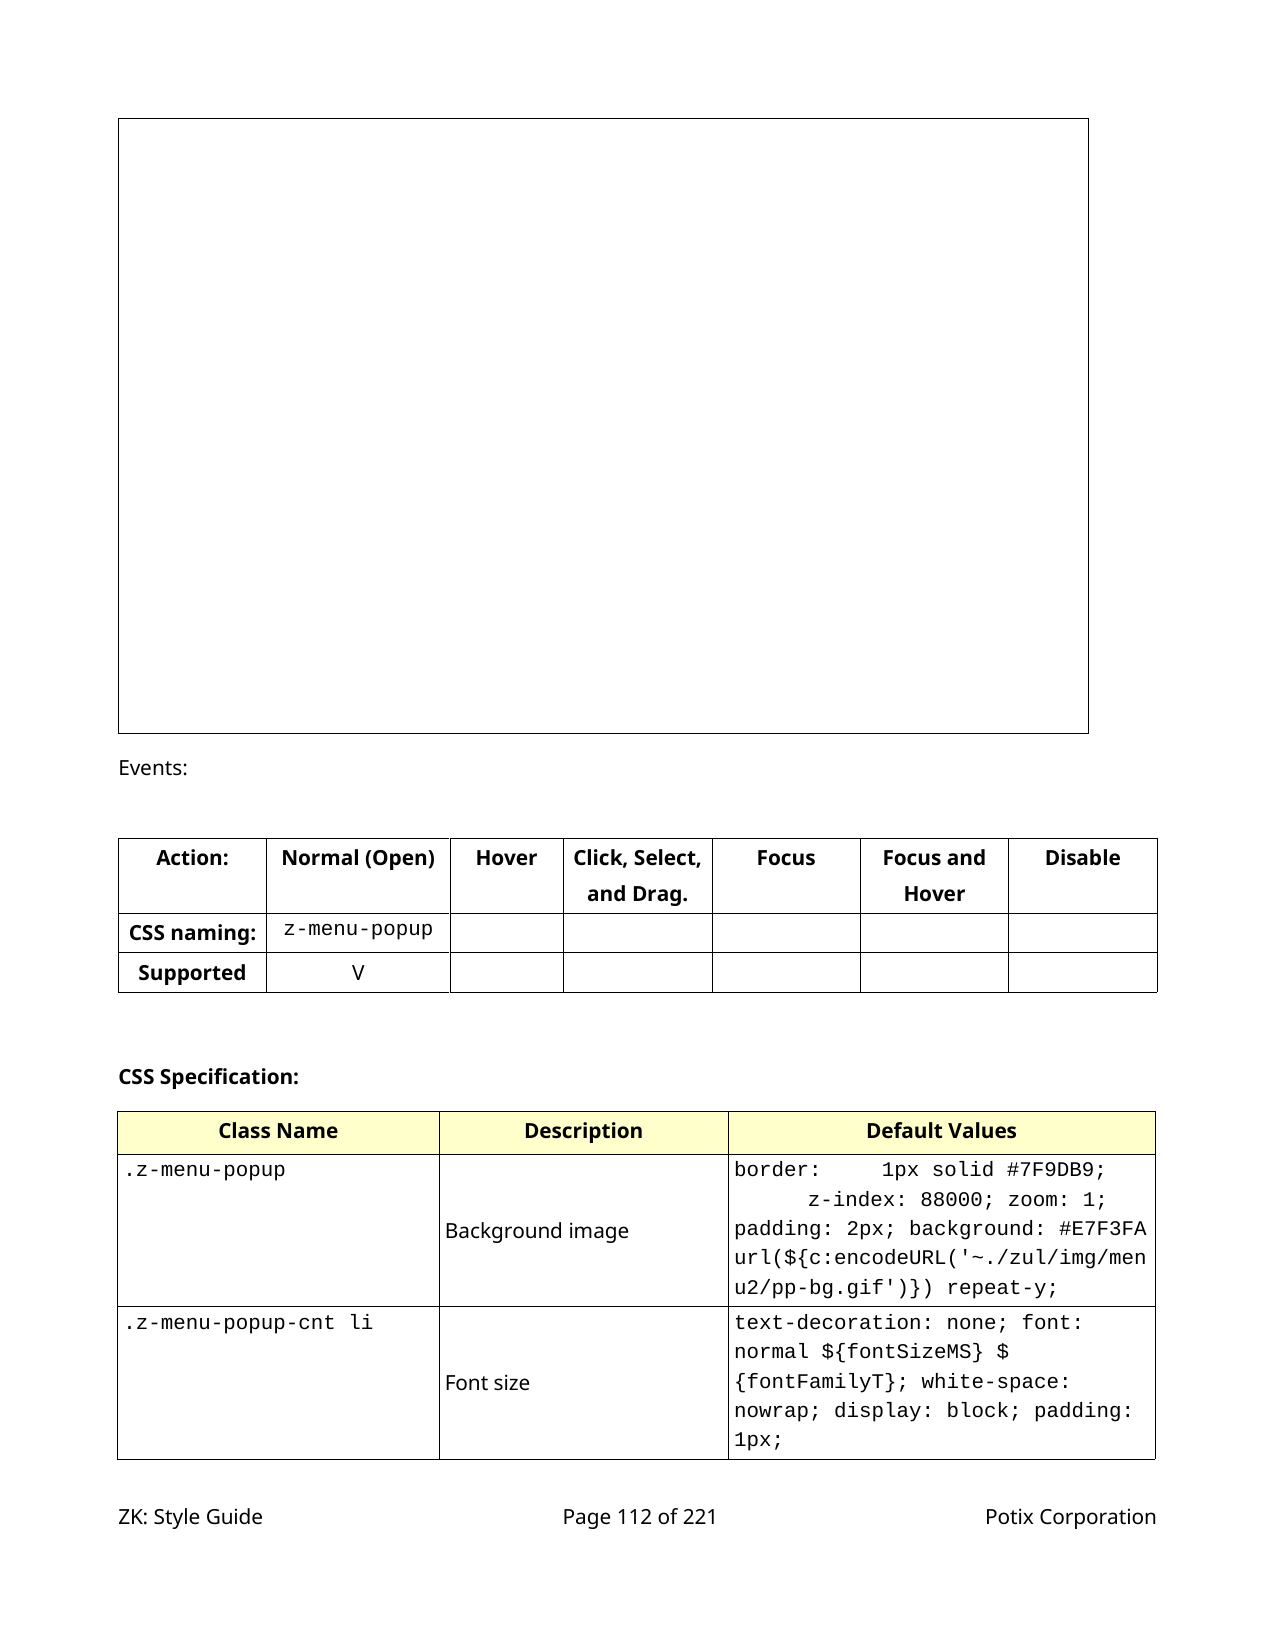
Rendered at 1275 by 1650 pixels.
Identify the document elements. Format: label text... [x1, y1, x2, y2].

table_cell border: 1px solid #7F9DB9; z-index: 88000; zoom: 1; padding: 2px; background: #E7F3FA url(${c:encodeURL('~./zul/img/menu2/pp-bg.gif')}) repeat-y; [729, 1155, 1155, 1306]
table_cell [1009, 953, 1157, 992]
table_cell text-decoration: none; font: normal ${fontSizeMS} ${fontFamilyT}; white-space: nowrap; display: block; padding: 1px; [729, 1307, 1155, 1459]
table_header Normal (Open) [267, 839, 449, 913]
table_cell [861, 914, 1008, 952]
table_cell Supported [119, 953, 266, 992]
table_cell [1009, 914, 1157, 952]
table_cell .z-menu-popup-cnt li [118, 1307, 439, 1459]
table_cell [451, 953, 563, 992]
table_header Disable [1009, 839, 1157, 913]
table_header Focus and Hover [861, 839, 1008, 913]
table_header Focus [713, 839, 860, 913]
table_cell CSS naming: [119, 914, 266, 952]
table_cell Font size [440, 1307, 728, 1459]
table_cell [119, 119, 1088, 733]
table_header Action: [119, 839, 266, 913]
table_cell [713, 914, 860, 952]
table_cell Background image [440, 1155, 728, 1306]
text Events: [118, 753, 1157, 817]
table_cell [564, 953, 712, 992]
table_cell [861, 953, 1008, 992]
table_cell [713, 953, 860, 992]
table_header Default Values [729, 1112, 1155, 1154]
table_header Description [440, 1112, 728, 1154]
table_header Click, Select, and Drag. [564, 839, 712, 913]
table_cell [564, 914, 712, 952]
table_cell .z-menu-popup [118, 1155, 439, 1306]
table_cell [451, 914, 563, 952]
table_header Class Name [118, 1112, 439, 1154]
text CSS Specification: [118, 1062, 1157, 1090]
table_cell z-menu-popup [267, 914, 449, 952]
table_cell V [267, 953, 449, 992]
table_header Hover [451, 839, 563, 913]
